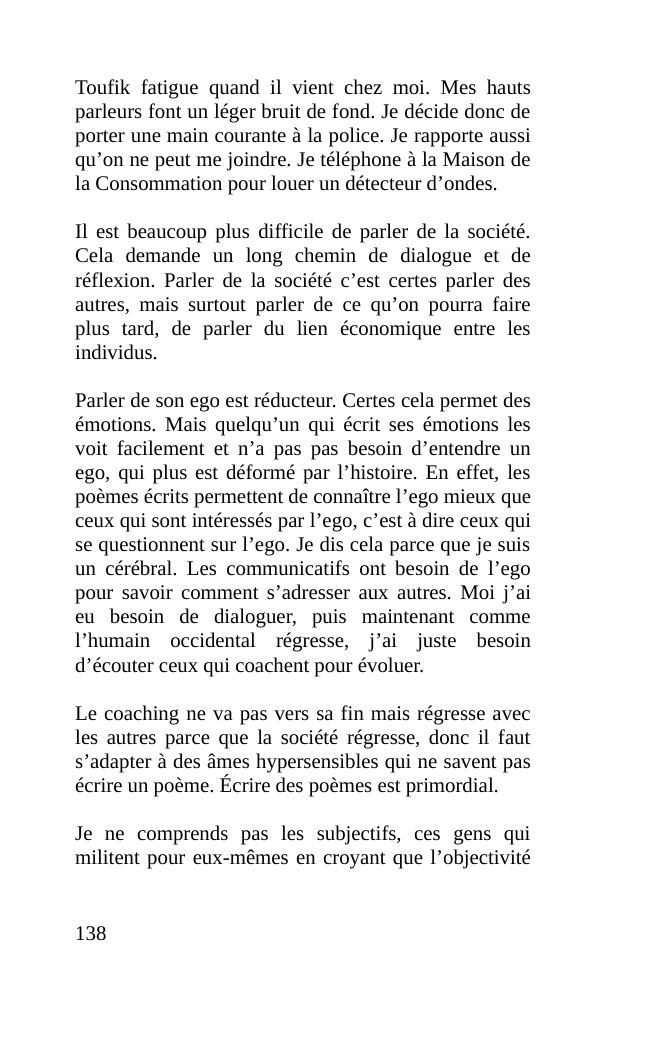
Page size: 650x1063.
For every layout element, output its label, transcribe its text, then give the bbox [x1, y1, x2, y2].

text Toufik fatigue quand il vient chez moi. Mes hauts parleurs font un léger bruit de fond. Je décide donc de porter une main courante à la police. Je rapporte aussi qu’on ne peut me joindre. Je téléphone à la Maison de la Consommation pour louer un détecteur d’ondes. [75, 75, 531, 195]
text Il est beaucoup plus difficile de parler de la société. Cela demande un long chemin de dialogue et de réflexion. Parler de la société c’est certes parler des autres, mais surtout parler de ce qu’on pourra faire plus tard, de parler du lien économique entre les individus. [75, 219, 531, 364]
text Parler de son ego est réducteur. Certes cela permet des émotions. Mais quelqu’un qui écrit ses émotions les voit facilement et n’a pas pas besoin d’entendre un ego, qui plus est déformé par l’histoire. En effet, les poèmes écrits permettent de connaître l’ego mieux que ceux qui sont intéressés par l’ego, c’est à dire ceux qui se questionnent sur l’ego. Je dis cela parce que je suis un cérébral. Les communicatifs ont besoin de l’ego pour savoir comment s’adresser aux autres. Moi j’ai eu besoin de dialoguer, puis maintenant comme l’humain occidental régresse, j’ai juste besoin d’écouter ceux qui coachent pour évoluer. [75, 388, 531, 677]
text Je ne comprends pas les subjectifs, ces gens qui militent pour eux-mêmes en croyant que l’objectivité [75, 821, 531, 869]
text Le coaching ne va pas vers sa fin mais régresse avec les autres parce que la société régresse, donc il faut s’adapter à des âmes hypersensibles qui ne savent pas écrire un poème. Écrire des poèmes est primordial. [75, 701, 531, 797]
